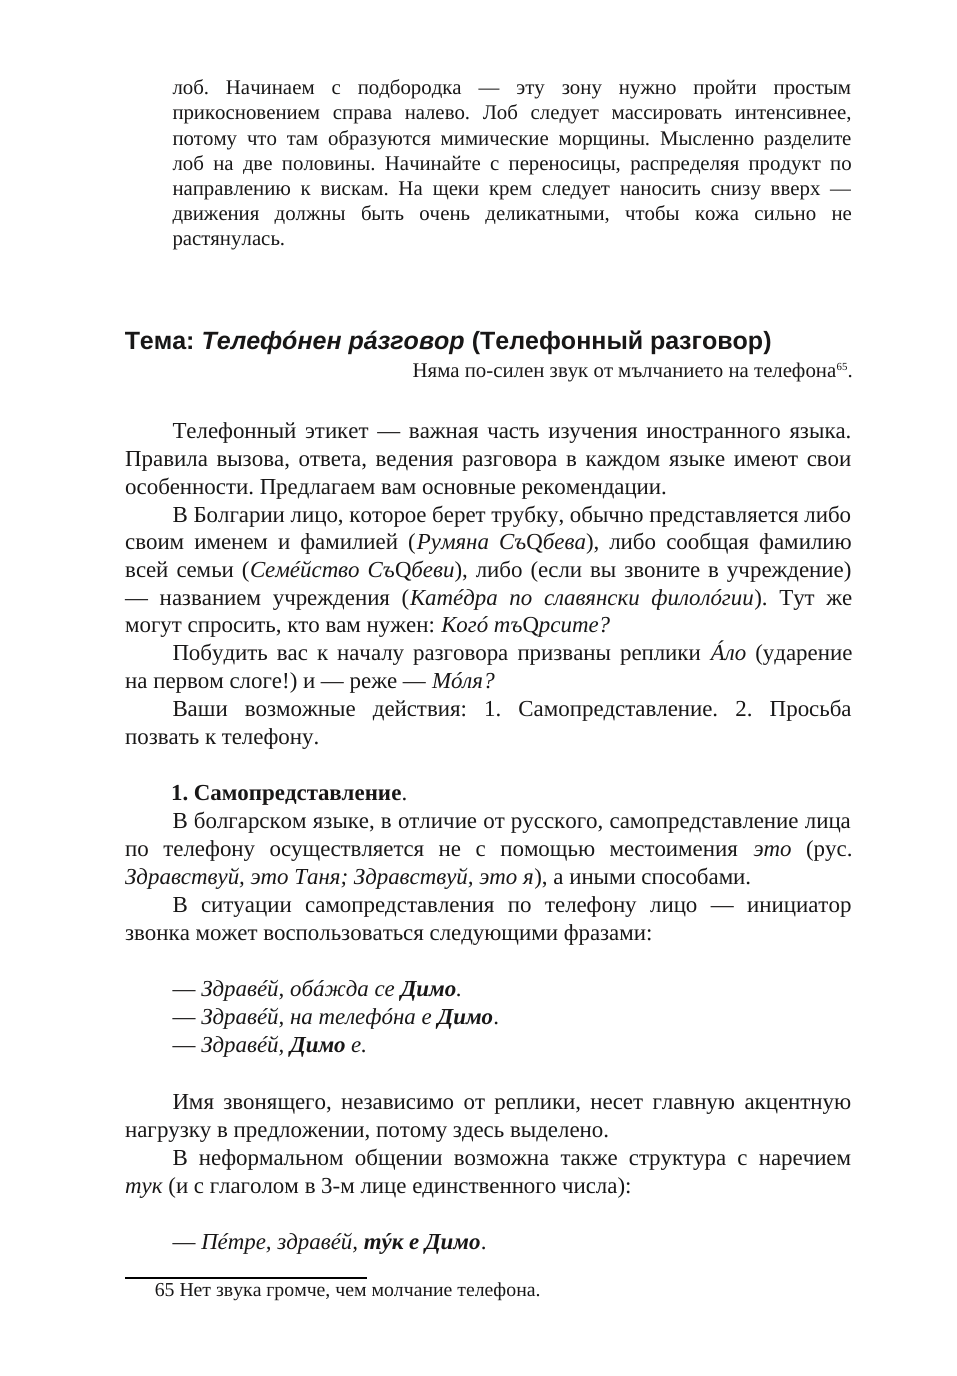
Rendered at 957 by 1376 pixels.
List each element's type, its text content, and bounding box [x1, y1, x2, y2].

text лоб. Начинаем с подбородка — эту зону нужно пройти простым прикосновением справа налево. Лоб следует массировать интенсивнее, потому что там образуются мимические морщины. Мысленно разделите лоб на две половины. Начинайте с переносицы, распределяя продукт по направлению к вискам. На щеки крем следует наносить снизу вверх — движения должны быть очень деликатными, чтобы кожа сильно не растянулась. [172, 75, 852, 250]
text — Здравéй, на телефóна е Димо. [172, 1003, 852, 1030]
text Побудить вас к началу разговора призваны реплики Áло (ударение на первом слоге!) и — реже — Мóля? [125, 639, 852, 693]
text Телефонный этикет — важная часть изучения иностранного языка. Правила вызова, ответа, ведения разговора в каждом языке имеют свои особенности. Предлагаем вам основные рекомендации. [125, 417, 852, 499]
subtitle Тема: Телефóнен рáзговор (Телефонный разговор) [124, 326, 857, 355]
text 1. Самопредставление. [171, 779, 853, 806]
text — Здравéй, Димо е. [172, 1031, 852, 1058]
text Нет звука громче, чем молчание телефона. [154, 1278, 857, 1301]
text Няма по-силен звук от мълчанието на телефона. [125, 358, 852, 382]
text В Болгарии лицо, которое берет трубку, обычно представляется либо своим именем и фамилией (Румяна СъQбева), либо сообщая фамилию всей семьи (Семéйство СъQбеви), либо (если вы звоните в учреждение) — названием учреждения (Катéдра по славянски филолóгии). Тут же могут спросить, кто вам нужен: Когó тъQрсите? [125, 501, 852, 638]
text В ситуации самопредставления по телефону лицо — инициатор звонка может воспользоваться следующими фразами: [125, 891, 852, 945]
text — Пéтре, здравéй, тýк е Димо. [172, 1228, 852, 1255]
text В неформальном общении возможна также структура с наречием тук (и с глаголом в 3-м лице единственного числа): [125, 1144, 852, 1198]
text — Здравéй, обáжда се Димо. [172, 975, 852, 1002]
text В болгарском языке, в отличие от русского, самопредставление лица по телефону осуществляется не с помощью местоимения это (рус. Здравствуй, это Таня; Здравствуй, это я), а иными способами. [125, 808, 852, 889]
text Ваши возможные действия: 1. Самопредставление. 2. Просьба позвать к телефону. [125, 695, 852, 749]
text Имя звонящего, независимо от реплики, несет главную акцентную нагрузку в предложении, потому здесь выделено. [125, 1088, 852, 1142]
